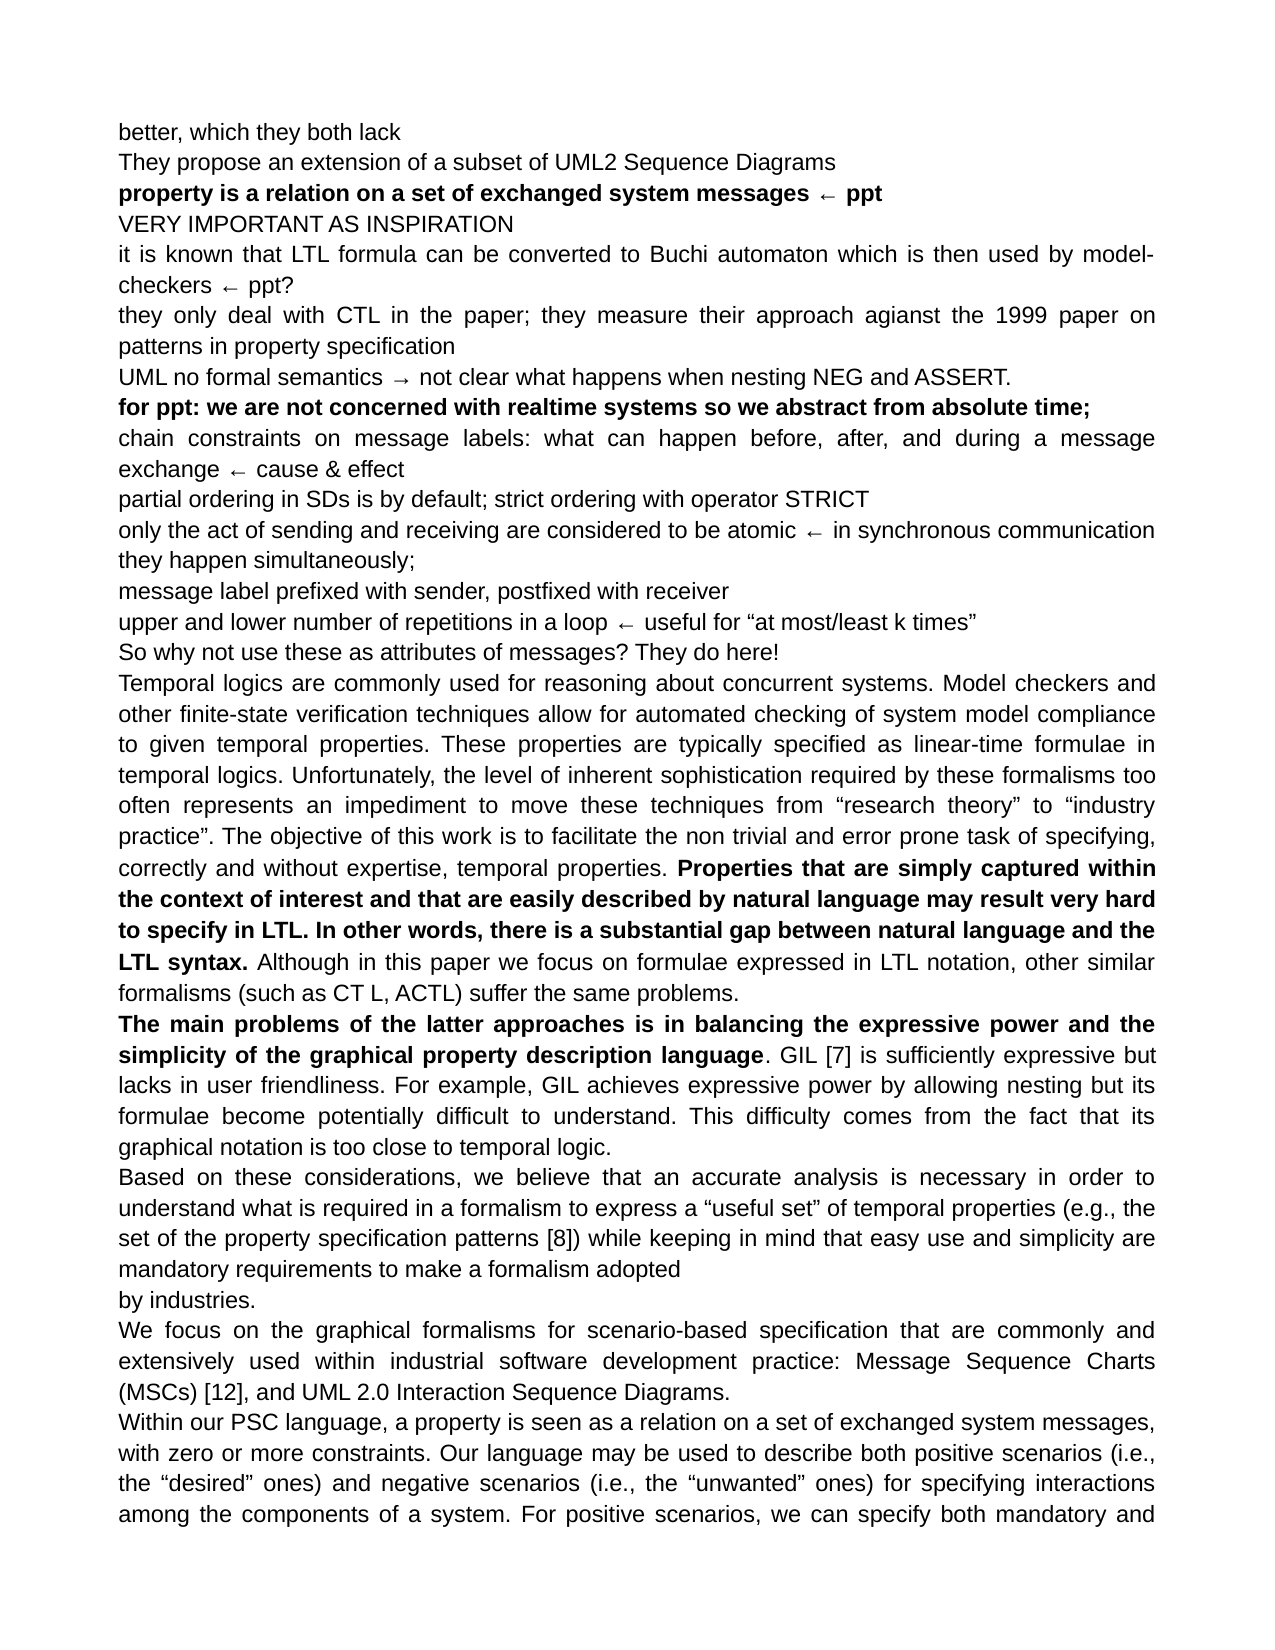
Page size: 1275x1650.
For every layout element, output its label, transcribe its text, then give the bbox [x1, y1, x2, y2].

text they only deal with CTL in the paper; they measure their approach agianst the 1999 paper on patterns in property specification [118, 302, 1157, 359]
text UML no formal semantics → not clear what happens when nesting NEG and ASSERT. [118, 363, 1157, 390]
text We focus on the graphical formalisms for scenario-based specification that are commonly and extensively used within industrial software development practice: Message Sequence Charts (MSCs) [12], and UML 2.0 Interaction Sequence Diagrams. [118, 1317, 1157, 1405]
text Temporal logics are commonly used for reasoning about concurrent systems. Model checkers and other finite-state verification techniques allow for automated checking of system model compliance to given temporal properties. These properties are typically specified as linear-time formulae in temporal logics. Unfortunately, the level of inherent sophistication required by these formalisms too often represents an impediment to move these techniques from “research theory” to “industry practice”. The objective of this work is to facilitate the non trivial and error prone task of specifying, correctly and without expertise, temporal properties. Properties that are simply captured within the context of interest and that are easily described by natural language may result very hard to specify in LTL. In other words, there is a substantial gap between natural language and the LTL syntax. Although in this paper we focus on formulae expressed in LTL notation, other similar formalisms (such as CT L, ACTL) suffer the same problems. [118, 669, 1157, 1007]
text They propose an extension of a subset of UML2 Sequence Diagrams [118, 149, 1157, 176]
text upper and lower number of repetitions in a loop ← useful for “at most/least k times” [118, 608, 1157, 635]
text by industries. [118, 1286, 1157, 1313]
text only the act of sending and receiving are considered to be atomic ← in synchronous communication they happen simultaneously; [118, 516, 1157, 574]
text So why not use these as attributes of messages? They do here! [118, 639, 1157, 666]
text it is known that LTL formula can be converted to Buchi automaton which is then used by model-checkers ← ppt? [118, 241, 1157, 298]
text better, which they both lack [118, 118, 1157, 145]
text Based on these considerations, we believe that an accurate analysis is necessary in order to understand what is required in a formalism to express a “useful set” of temporal properties (e.g., the set of the property specification patterns [8]) while keeping in mind that easy use and simplicity are mandatory requirements to make a formalism adopted [118, 1163, 1157, 1282]
text VERY IMPORTANT AS INSPIRATION [118, 210, 1157, 237]
text chain constraints on message labels: what can happen before, after, and during a message exchange ← cause & effect [118, 424, 1157, 482]
text property is a relation on a set of exchanged system messages ← ppt [118, 179, 1157, 206]
text for ppt: we are not concerned with realtime systems so we abstract from absolute time; [118, 394, 1157, 421]
text The main problems of the latter approaches is in balancing the expressive power and the simplicity of the graphical property description language. GIL [7] is sufficiently expressive but lacks in user friendliness. For example, GIL achieves expressive power by allowing nesting but its formulae become potentially difficult to understand. This difficulty comes from the fact that its graphical notation is too close to temporal logic. [118, 1010, 1157, 1160]
text Within our PSC language, a property is seen as a relation on a set of exchanged system messages, with zero or more constraints. Our language may be used to describe both positive scenarios (i.e., the “desired” ones) and negative scenarios (i.e., the “unwanted” ones) for specifying interactions among the components of a system. For positive scenarios, we can specify both mandatory and [118, 1408, 1157, 1527]
text partial ordering in SDs is by default; strict ordering with operator STRICT [118, 486, 1157, 512]
text message label prefixed with sender, postfixed with receiver [118, 577, 1157, 604]
